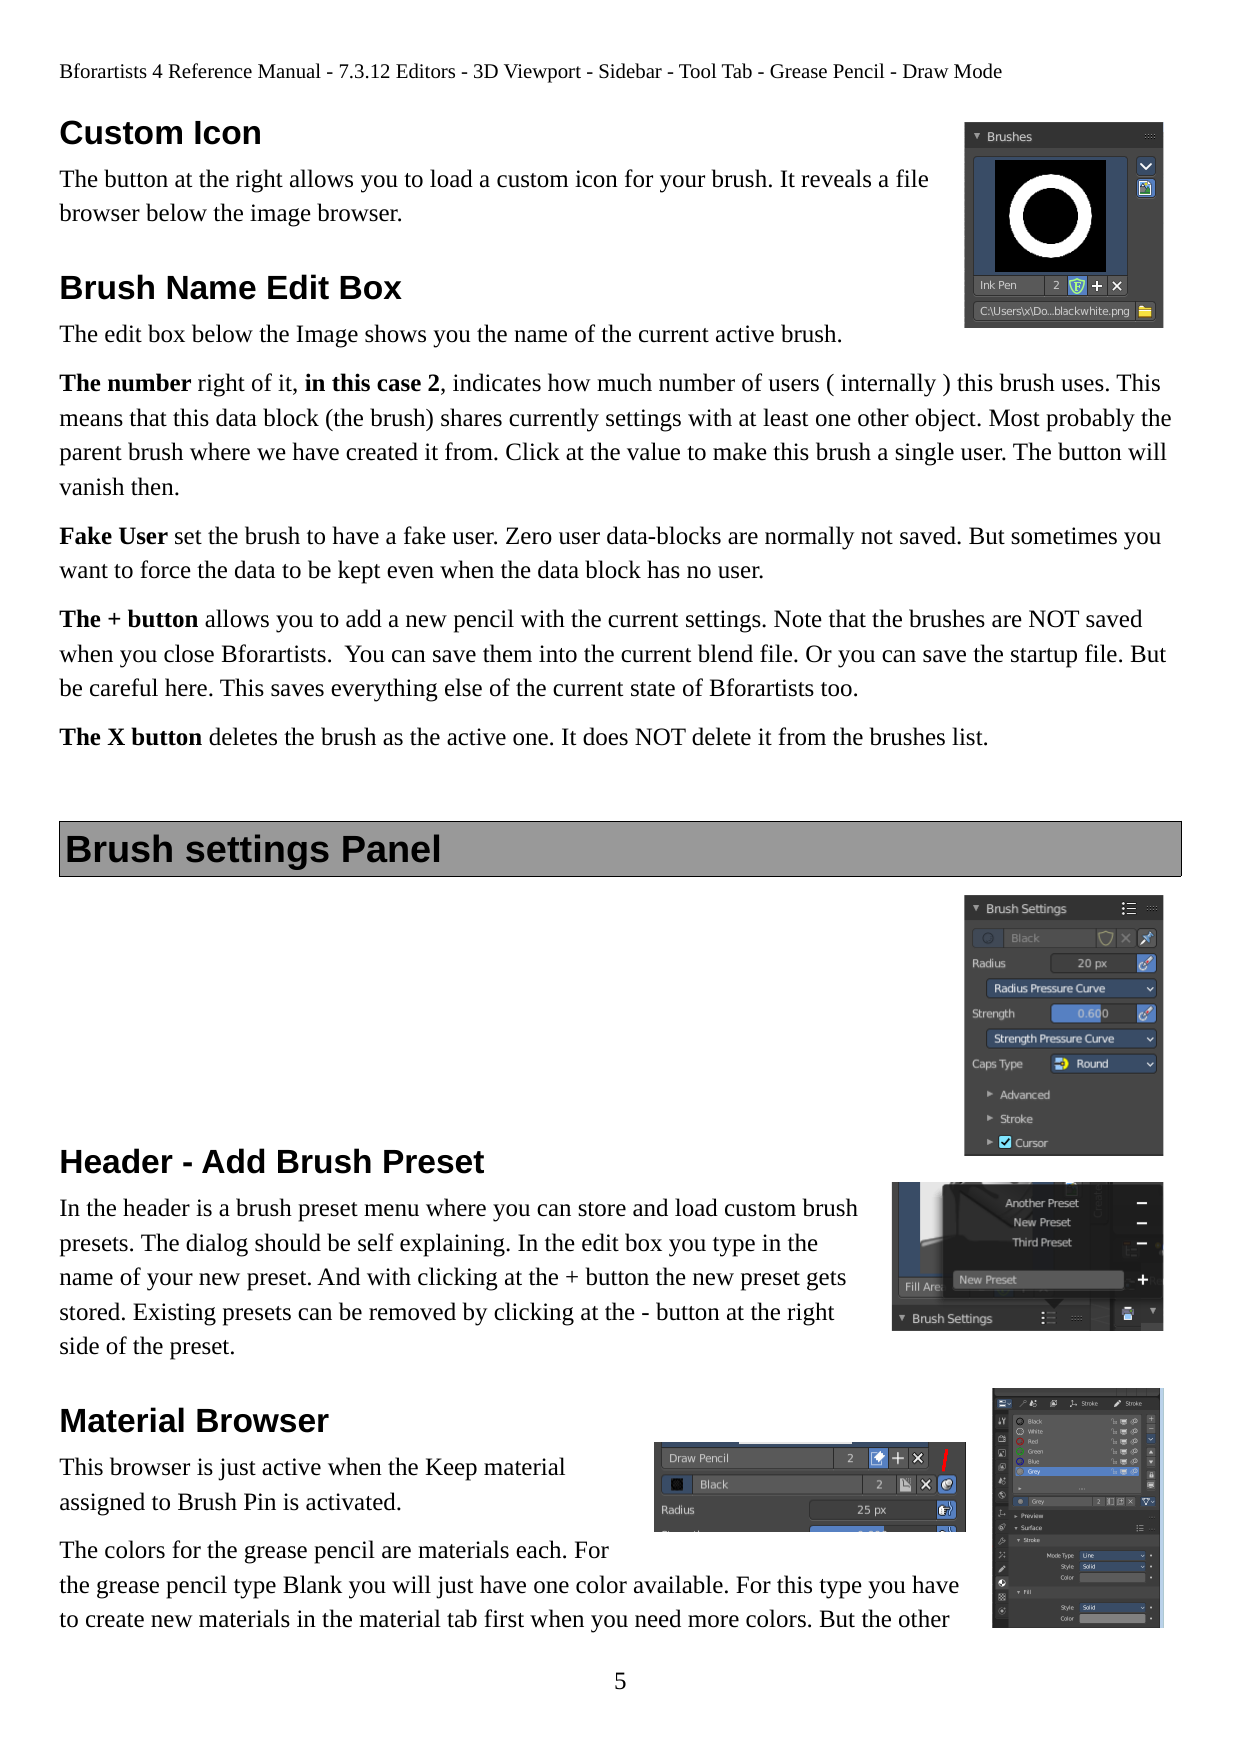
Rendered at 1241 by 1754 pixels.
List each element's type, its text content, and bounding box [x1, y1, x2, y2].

table_header Brush settings Panel [60, 822, 1181, 876]
subtitle Brush Name Edit Box [59, 268, 964, 307]
picture [964, 122, 1164, 328]
text In the header is a brush preset menu where you can store and load custom brush presets. The dialog should be self explaining. In the edit box you type in the name of your new preset. And with clicking at the + button the new preset gets stored. Existing presets can be removed by clicking at the - button at the right side of the preset. [59, 1193, 1181, 1360]
text The number right of it, in this case 2, indicates how much number of users ( internally ) this brush uses. This means that this data block (the brush) shares currently settings with at least one other object. Most probably the parent brush where we have created it from. Click at the value to make this brush a single user. The button will vanish then. [59, 368, 1181, 501]
text This browser is just active when the Keep material assigned to Brush Pin is activated. [59, 1452, 654, 1515]
subtitle [1164, 1401, 1181, 1439]
text The + button allows you to add a new pencil with the current settings. Note that the brushes are NOT saved when you close Bforartists. You can save them into the current blend file. Or you can save the startup file. But be careful here. This saves everything else of the current state of Bforartists too. [59, 604, 1181, 702]
text The X button deletes the brush as the active one. It does NOT delete it from the brushes list. [59, 722, 1181, 751]
text The button at the right allows you to load a custom icon for your brush. It reveals a file browser below the image browser. [59, 164, 964, 227]
text Fake User set the brush to have a fake user. Zero user data-blocks are normally not saved. But sometimes you want to force the data to be kept even when the data block has no user. [59, 521, 1181, 584]
picture [654, 1442, 966, 1532]
picture [992, 1388, 1164, 1628]
subtitle Header - Add Brush Preset [59, 1142, 1181, 1181]
subtitle Custom Icon [59, 113, 1181, 151]
text The colors for the grease pencil are materials each. For the grease pencil type Blank you will just have one color available. For this type you have to create new materials in the material tab first when you need more colors. But the other [59, 1536, 1181, 1633]
subtitle Material Browser [59, 1401, 992, 1439]
picture [964, 895, 1164, 1156]
subtitle [1164, 268, 1181, 307]
picture [891, 1182, 1164, 1331]
text The edit box below the Image shows you the name of the current active brush. [59, 319, 1181, 348]
